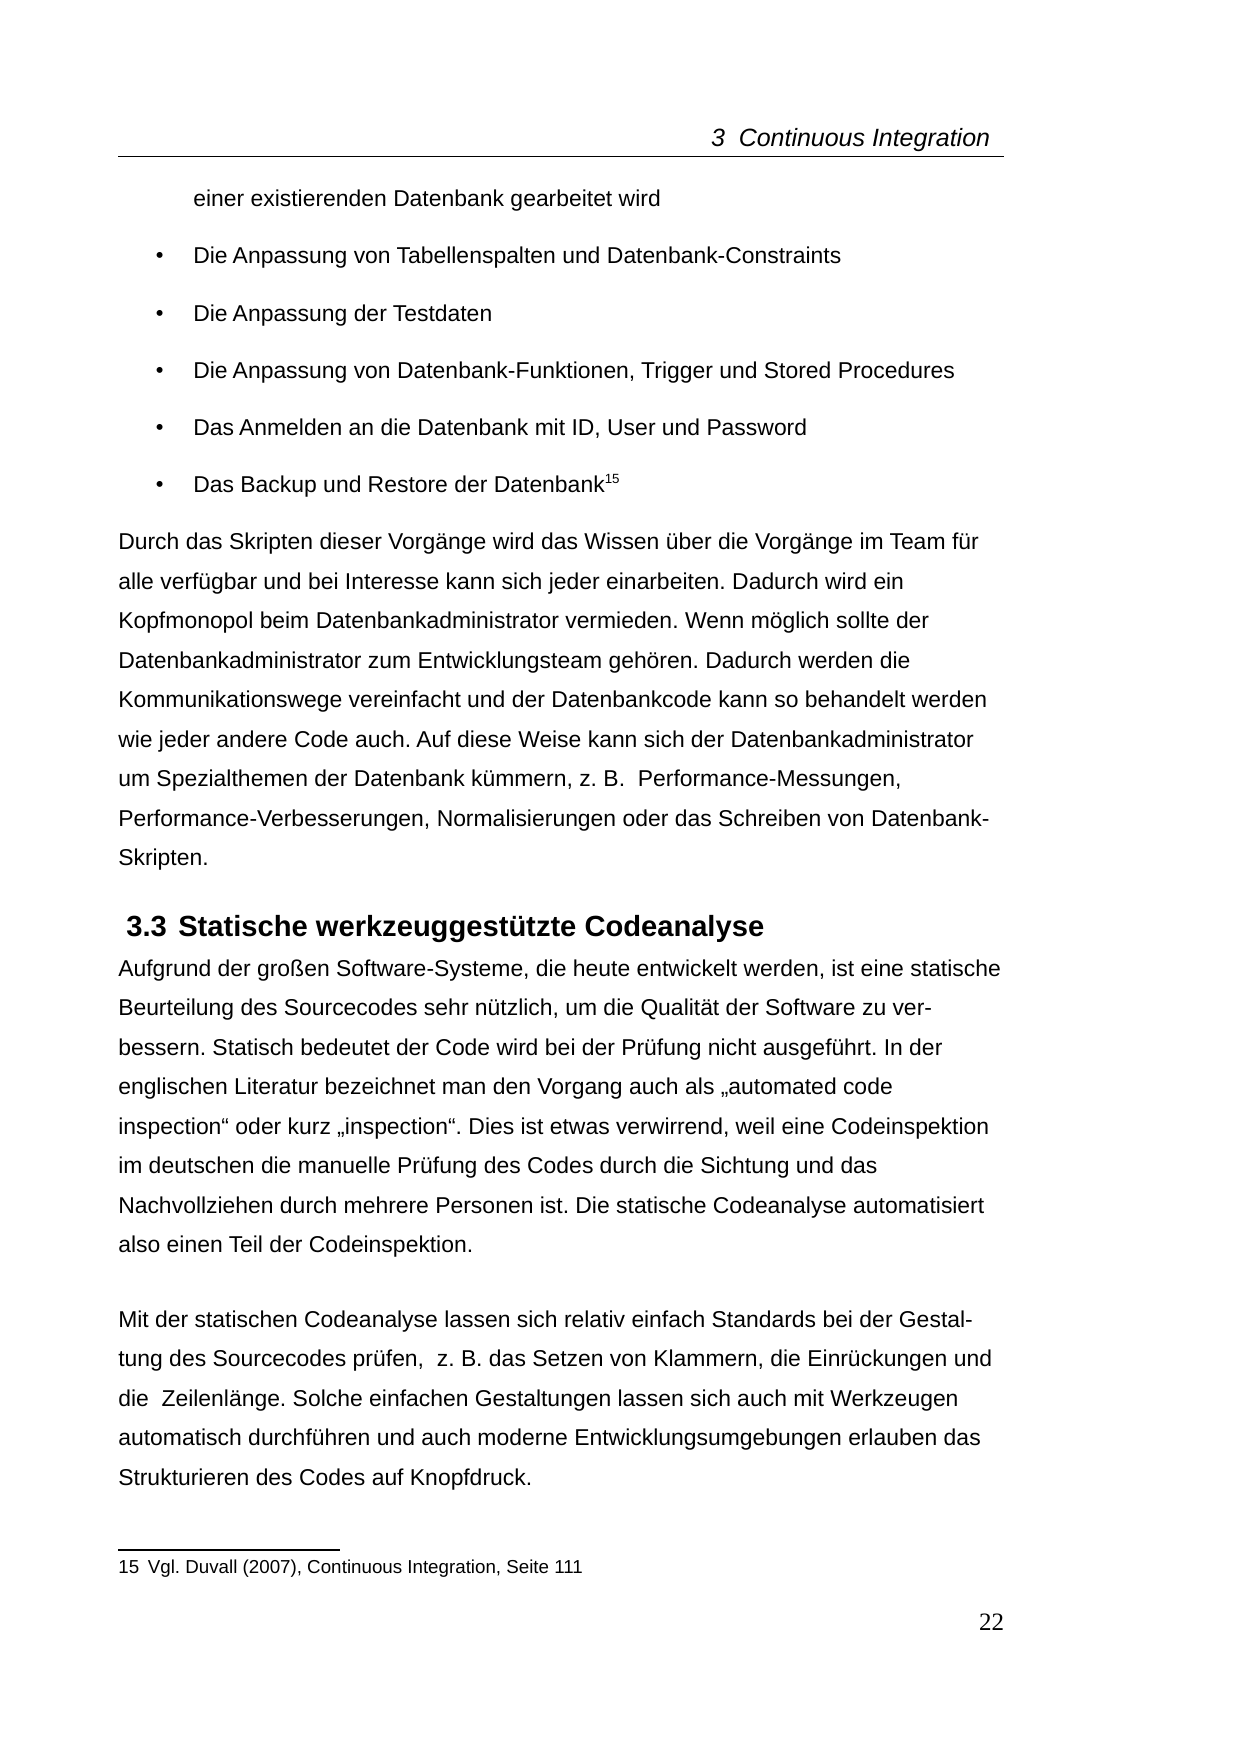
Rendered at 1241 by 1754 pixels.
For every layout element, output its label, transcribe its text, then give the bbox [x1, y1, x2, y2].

list Die Anpassung von Datenbank-Funktionen, Trigger und Stored Procedures [156, 357, 1004, 383]
list einer existierenden Datenbank gearbeitet wird [156, 185, 1004, 212]
list Das Anmelden an die Datenbank mit ID, User und Password [156, 414, 1004, 440]
text Mit der statischen Codeanalyse lassen sich relativ einfach Standards bei der Gestal-tung des Sourcecodes prüfen, z. B. das Setzen von Klammern, die Einrückungen und die Zeilenlänge. Solche einfachen Gestaltungen lassen sich auch mit Werkzeugen automatisch durchführen und auch moderne Entwicklungsumgebungen erlauben das Strukturieren des Codes auf Knopfdruck. [118, 1306, 1004, 1490]
text Aufgrund der großen Software-Systeme, die heute entwickelt werden, ist eine statische Beurteilung des Sourcecodes sehr nützlich, um die Qualität der Software zu ver-bessern. Statisch bedeutet der Code wird bei der Prüfung nicht ausgeführt. In der englischen Literatur bezeichnet man den Vorgang auch als „automated code inspection“ oder kurz „inspection“. Dies ist etwas verwirrend, weil eine Codeinspektion im deutschen die manuelle Prüfung des Codes durch die Sichtung und das Nachvollziehen durch mehrere Personen ist. Die statische Codeanalyse automatisiert also einen Teil der Codeinspektion. [118, 955, 1004, 1257]
list Die Anpassung von Tabellenspalten und Datenbank-Constraints [156, 242, 1004, 269]
subtitle Statische werkzeuggestützte Codeanalyse [118, 909, 1004, 942]
list Vgl. Duvall (2007), Continuous Integration, Seite 111 [118, 1556, 1004, 1578]
list Das Backup und Restore der Datenbank [156, 471, 1004, 497]
text Durch das Skripten dieser Vorgänge wird das Wissen über die Vorgänge im Team für alle verfügbar und bei Interesse kann sich jeder einarbeiten. Dadurch wird ein Kopfmonopol beim Datenbankadministrator vermieden. Wenn möglich sollte der Datenbankadministrator zum Entwicklungsteam gehören. Dadurch werden die Kommunikationswege vereinfacht und der Datenbankcode kann so behandelt werden wie jeder andere Code auch. Auf diese Weise kann sich der Datenbankadministrator um Spezialthemen der Datenbank kümmern, z. B. Performance-Messungen, Performance-Verbesserungen, Normalisierungen oder das Schreiben von Datenbank-Skripten. [118, 528, 1004, 871]
list Die Anpassung der Testdaten [156, 299, 1004, 326]
